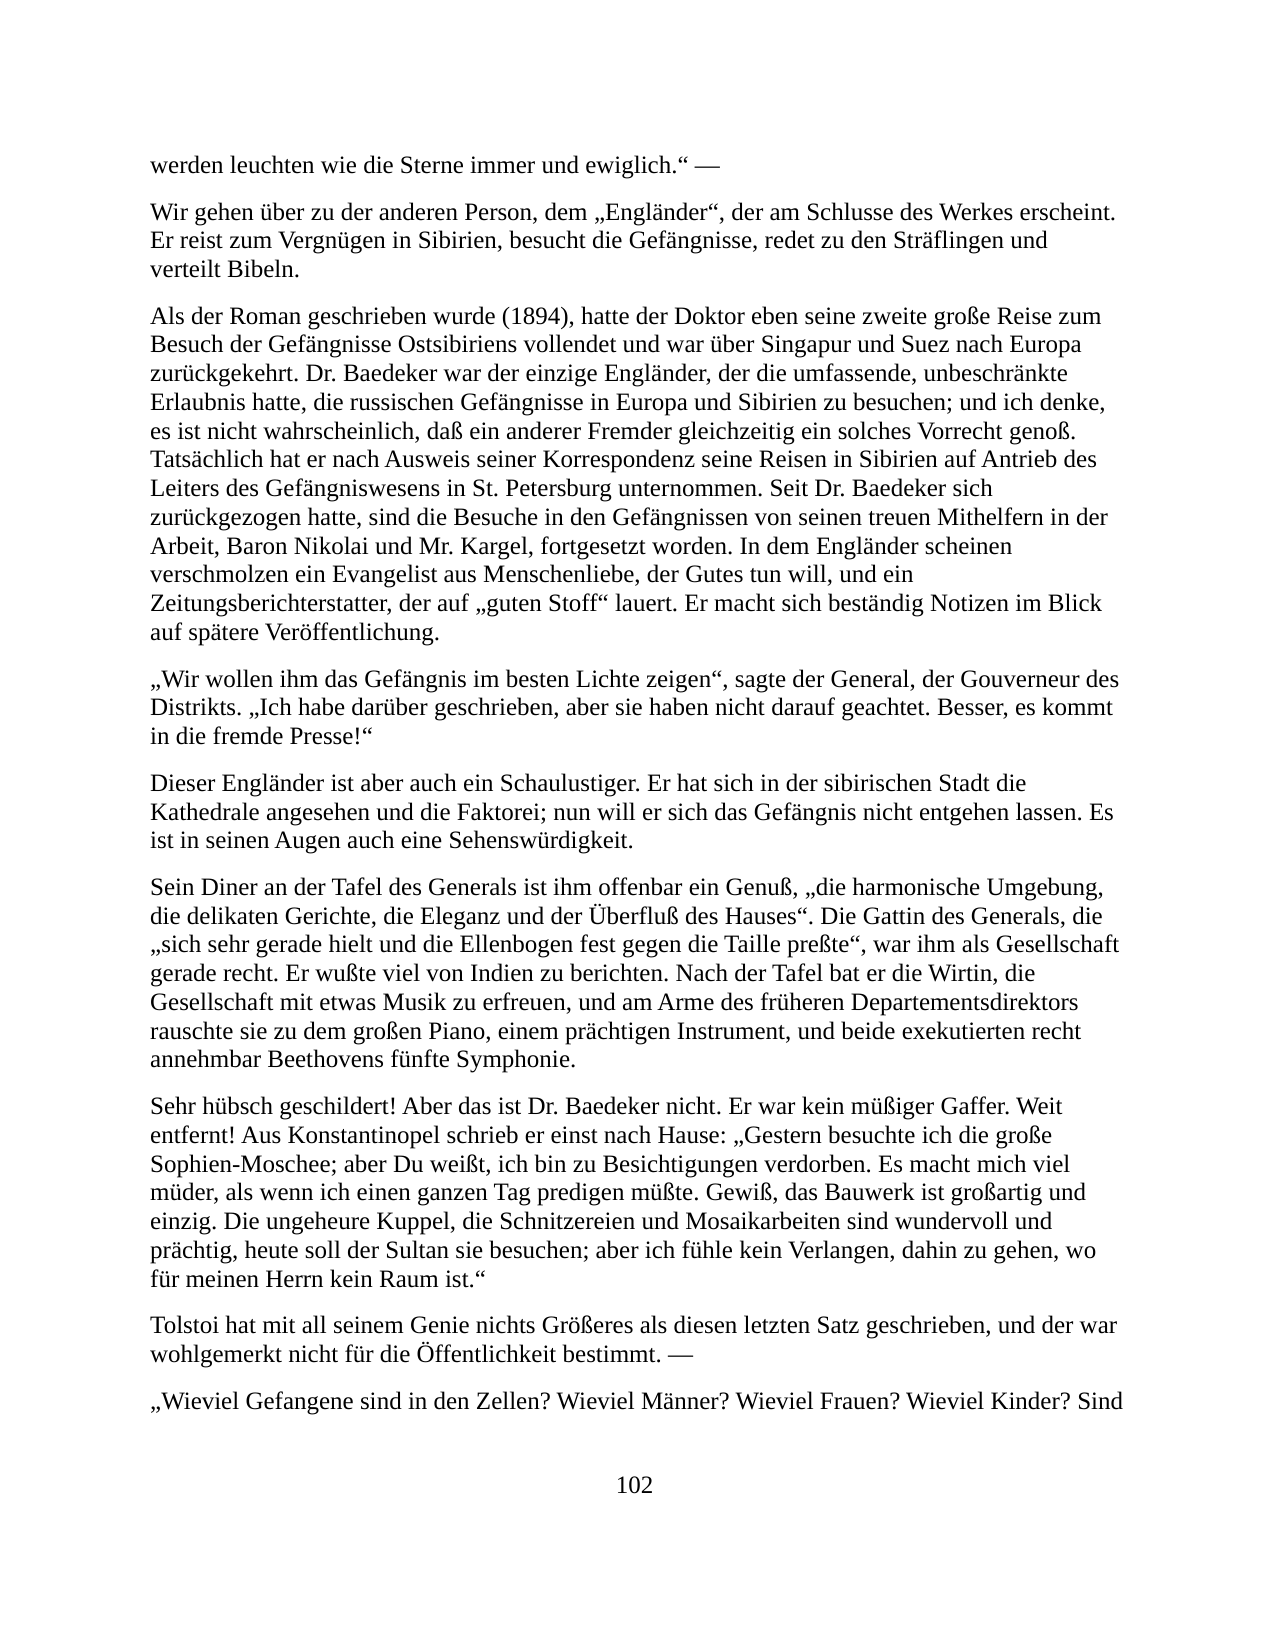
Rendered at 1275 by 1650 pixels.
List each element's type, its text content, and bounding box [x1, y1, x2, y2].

text werden leuchten wie die Sterne immer und ewiglich.“ — [150, 150, 1125, 179]
text Wir gehen über zu der anderen Person, dem „Engländer“, der am Schlusse des Werkes erscheint. Er reist zum Vergnügen in Sibirien, besucht die Gefängnisse, redet zu den Sträflingen und verteilt Bibeln. [150, 197, 1125, 283]
text Tolstoi hat mit all seinem Genie nichts Größeres als diesen letzten Satz geschrieben, und der war wohlgemerkt nicht für die Öffentlichkeit bestimmt. — [150, 1310, 1125, 1368]
text „Wir wollen ihm das Gefängnis im besten Lichte zeigen“, sagte der General, der Gouverneur des Distrikts. „Ich habe darüber geschrieben, aber sie haben nicht darauf geachtet. Besser, es kommt in die fremde Presse!“ [150, 664, 1125, 750]
text „Wieviel Gefangene sind in den Zellen? Wieviel Männer? Wieviel Frauen? Wieviel Kinder? Sind [150, 1386, 1125, 1414]
text Dieser Engländer ist aber auch ein Schaulustiger. Er hat sich in der sibirischen Stadt die Kathedrale angesehen und die Faktorei; nun will er sich das Gefängnis nicht entgehen lassen. Es ist in seinen Augen auch eine Sehenswürdigkeit. [150, 768, 1125, 854]
text Als der Roman geschrieben wurde (1894), hatte der Doktor eben seine zweite große Reise zum Besuch der Gefängnisse Ostsibiriens vollendet und war über Singapur und Suez nach Europa zurückgekehrt. Dr. Baedeker war der einzige Engländer, der die umfassende, unbeschränkte Erlaubnis hatte, die russischen Gefängnisse in Europa und Sibirien zu besuchen; und ich denke, es ist nicht wahrscheinlich, daß ein anderer Fremder gleichzeitig ein solches Vorrecht genoß. Tatsächlich hat er nach Ausweis seiner Korrespondenz seine Reisen in Sibirien auf Antrieb des Leiters des Gefängniswesens in St. Petersburg unternommen. Seit Dr. Baedeker sich zurückgezogen hatte, sind die Besuche in den Gefängnissen von seinen treuen Mithelfern in der Arbeit, Baron Nikolai und Mr. Kargel, fortgesetzt worden. In dem Engländer scheinen verschmolzen ein Evangelist aus Menschenliebe, der Gutes tun will, und ein Zeitungsberichterstatter, der auf „guten Stoff“ lauert. Er macht sich beständig Notizen im Blick auf spätere Veröffentlichung. [150, 301, 1125, 646]
text Sein Diner an der Tafel des Generals ist ihm offenbar ein Genuß, „die harmonische Umgebung, die delikaten Gerichte, die Eleganz und der Überfluß des Hauses“. Die Gattin des Generals, die „sich sehr gerade hielt und die Ellenbogen fest gegen die Taille preßte“, war ihm als Gesellschaft gerade recht. Er wußte viel von Indien zu berichten. Nach der Tafel bat er die Wirtin, die Gesellschaft mit etwas Musik zu erfreuen, und am Arme des früheren Departementsdirektors rauschte sie zu dem großen Piano, einem prächtigen Instrument, und beide exekutierten recht annehmbar Beethovens fünfte Symphonie. [150, 872, 1125, 1073]
text Sehr hübsch geschildert! Aber das ist Dr. Baedeker nicht. Er war kein müßiger Gaffer. Weit entfernt! Aus Konstantinopel schrieb er einst nach Hause: „Gestern besuchte ich die große Sophien-Moschee; aber Du weißt, ich bin zu Besichtigungen verdorben. Es macht mich viel müder, als wenn ich einen ganzen Tag predigen müßte. Gewiß, das Bauwerk ist großartig und einzig. Die ungeheure Kuppel, die Schnitzereien und Mosaikarbeiten sind wundervoll und prächtig, heute soll der Sultan sie besuchen; aber ich fühle kein Verlangen, dahin zu gehen, wo für meinen Herrn kein Raum ist.“ [150, 1091, 1125, 1292]
